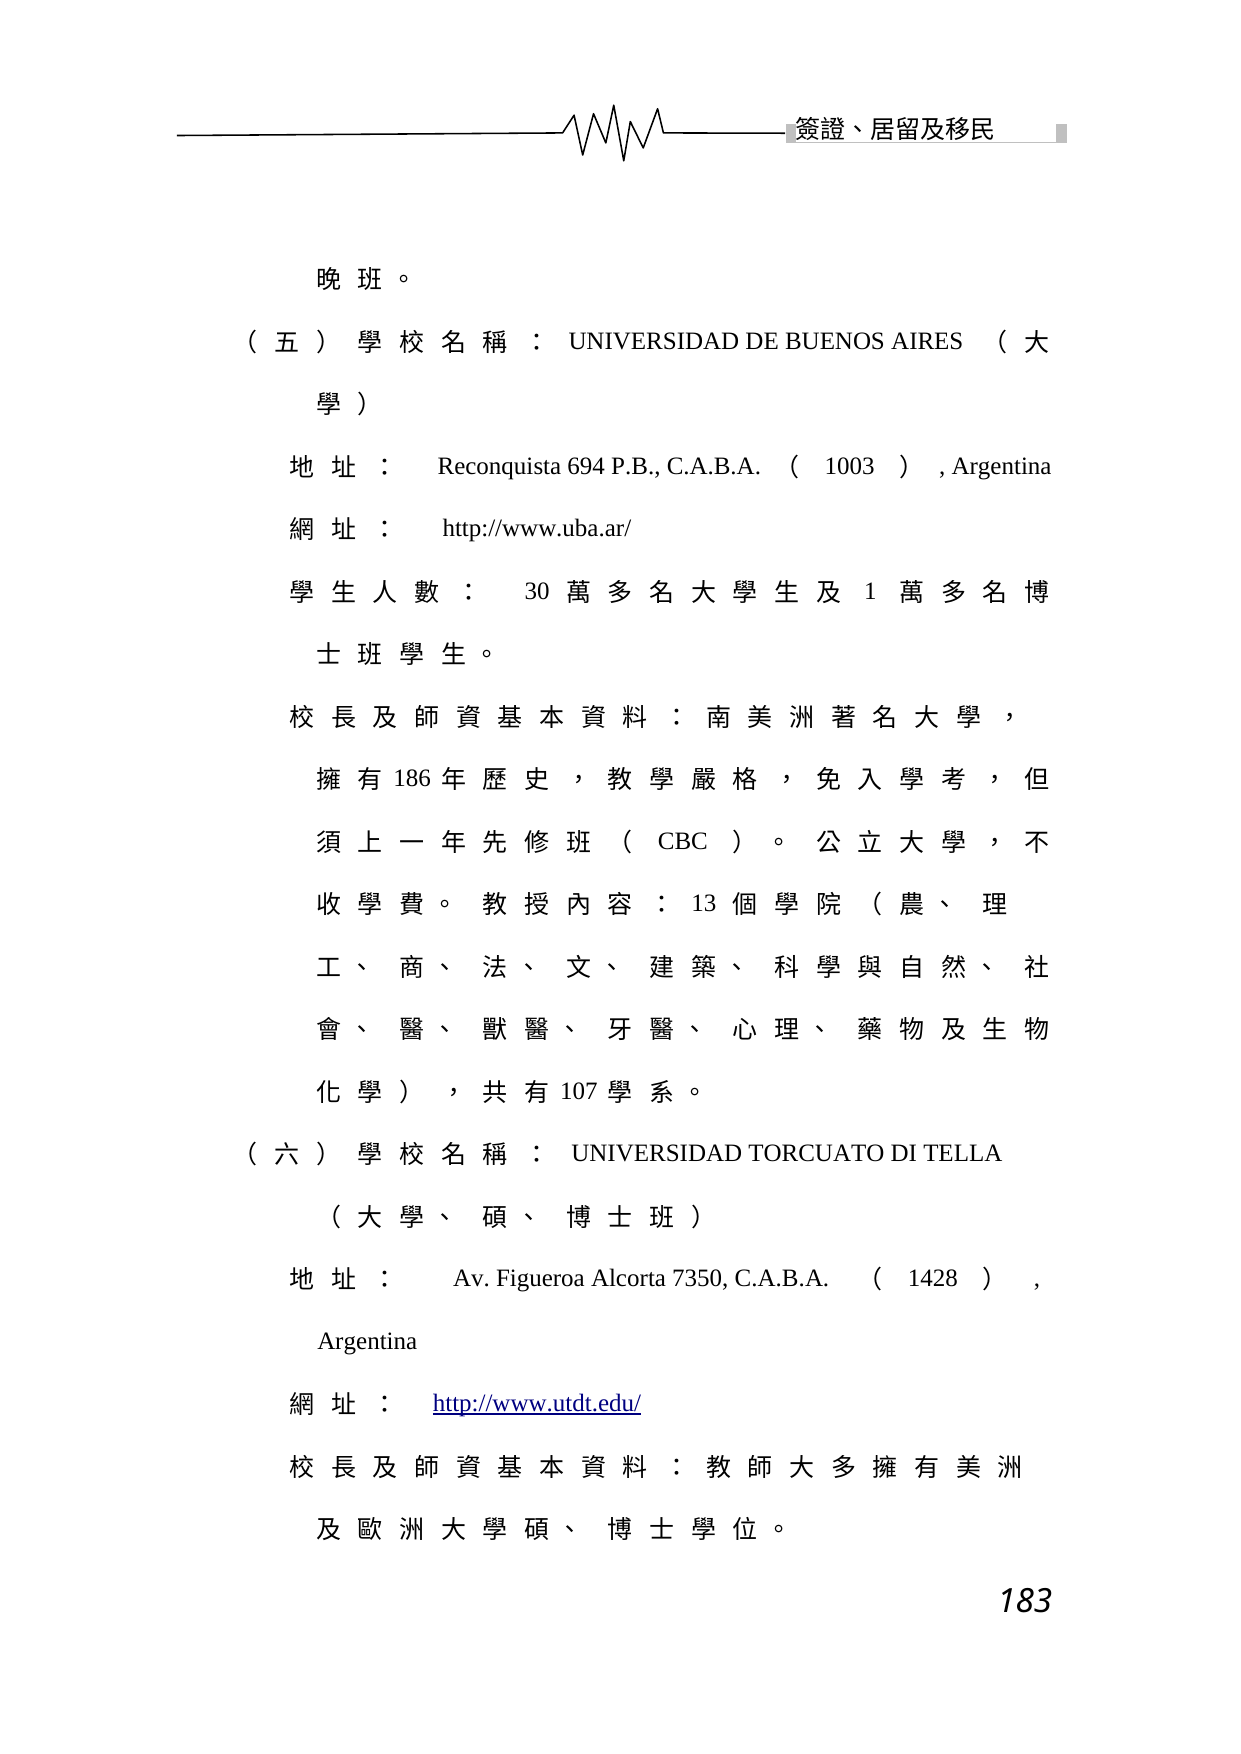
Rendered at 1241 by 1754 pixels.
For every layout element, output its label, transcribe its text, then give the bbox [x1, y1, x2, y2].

text （五）學校名稱：UNIVERSIDAD DE BUENOS AIRES（大學） [207, 299, 1058, 424]
text 校長及師資基本資料：南美洲著名大學，擁有186年歷史，教學嚴格，免入學考，但須上一年先修班（CBC）。公立大學，不收學費。教授內容：13個學院（農、理工、商、法、文、建築、科學與自然、社會、醫、獸醫、牙醫、心理、藥物及生物化學），共有107學系。 [207, 674, 1058, 1111]
text 地址：Reconquista 694 P.B., C.A.B.A.（1003）, Argentina [207, 424, 1058, 486]
text 學生人數：30萬多名大學生及1萬多名博士班學生。 [207, 549, 1058, 674]
text 網址：http://www.utdt.edu/ [207, 1361, 1058, 1424]
text （六）學校名稱：UNIVERSIDAD TORCUATO DI TELLA（大學、碩、博士班） [207, 1111, 1058, 1236]
text 地址：Av. Figueroa Alcorta 7350, C.A.B.A.（1428）, Argentina [207, 1236, 1058, 1361]
text 網址：http://www.uba.ar/ [207, 486, 1058, 549]
text 晚班。 [207, 236, 1058, 299]
text 校長及師資基本資料：教師大多擁有美洲及歐洲大學碩、博士學位。 [207, 1424, 1058, 1549]
